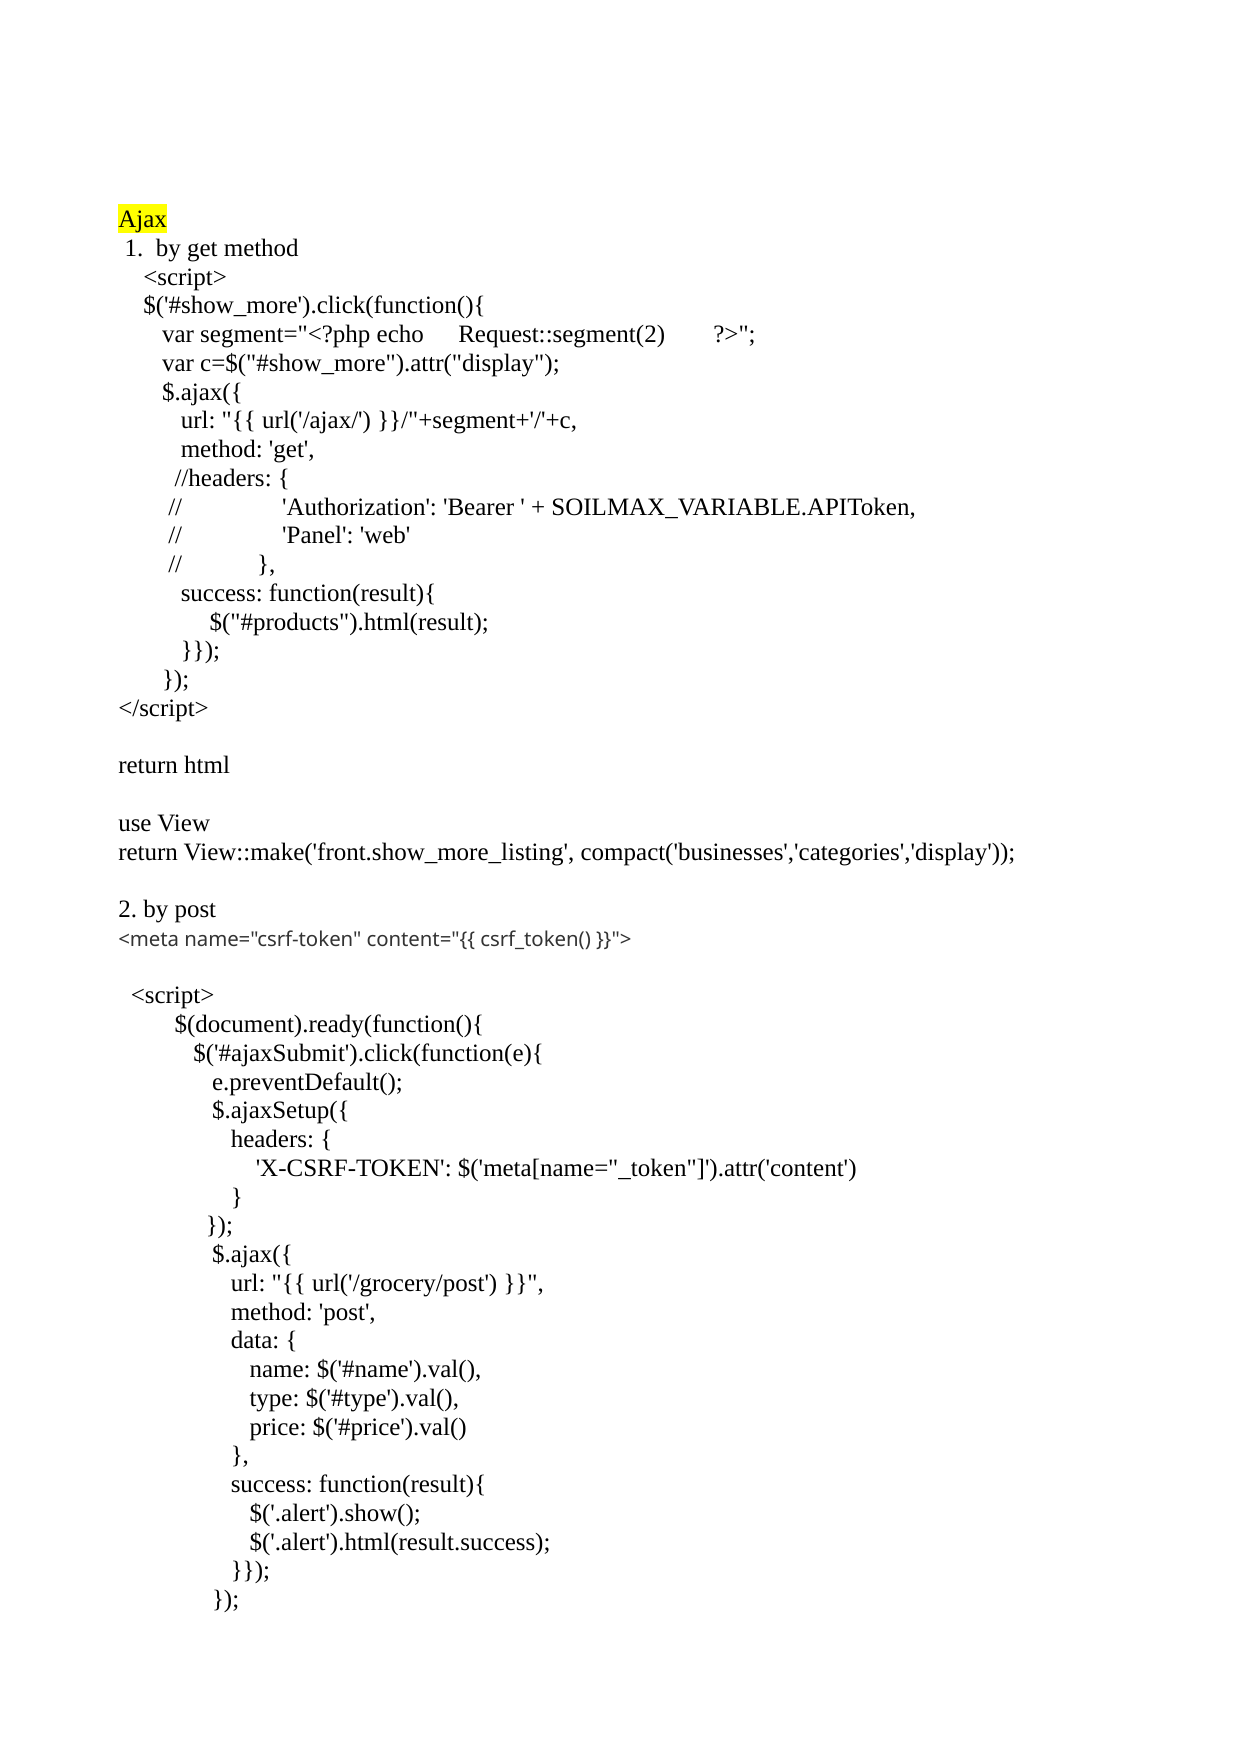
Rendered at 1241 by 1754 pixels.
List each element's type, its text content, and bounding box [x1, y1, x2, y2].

text }}); [118, 1556, 1122, 1584]
text // 'Panel': 'web' [118, 521, 1122, 549]
text </script> [118, 693, 1122, 722]
text $('#ajaxSubmit').click(function(e){ [118, 1038, 1122, 1067]
text price: $('#price').val() [118, 1412, 1122, 1441]
text }); [118, 1211, 1122, 1239]
text e.preventDefault(); [118, 1067, 1122, 1096]
text <meta name="csrf-token" content="{{ csrf_token() }}"> [118, 923, 1122, 952]
text $.ajax({ [118, 377, 1122, 406]
text type: $('#type').val(), [118, 1383, 1122, 1412]
text 2. by post [118, 894, 1122, 923]
text <script> [118, 952, 1122, 1009]
text }); [118, 664, 1122, 693]
text return View::make('front.show_more_listing', compact('businesses','categories','display')); [118, 837, 1122, 866]
text }); [118, 1584, 1122, 1613]
text $('.alert').html(result.success); [118, 1527, 1122, 1556]
text name: $('#name').val(), [118, 1354, 1122, 1383]
text success: function(result){ [118, 1469, 1122, 1498]
text method: 'get', [118, 434, 1122, 463]
text }}); [118, 636, 1122, 664]
text headers: { [118, 1124, 1122, 1153]
text // }, [118, 549, 1122, 578]
text $.ajaxSetup({ [118, 1096, 1122, 1124]
text } [118, 1182, 1122, 1211]
text return html [118, 751, 1122, 779]
text //headers: { [118, 463, 1122, 492]
text var c=$("#show_more").attr("display"); [118, 348, 1122, 377]
text $(document).ready(function(){ [118, 1009, 1122, 1038]
text // 'Authorization': 'Bearer ' + SOILMAX_VARIABLE.APIToken, [118, 492, 1122, 521]
text success: function(result){ [118, 578, 1122, 607]
text url: "{{ url('/ajax/') }}/"+segment+'/'+c, [118, 406, 1122, 434]
text url: "{{ url('/grocery/post') }}", [118, 1268, 1122, 1297]
text data: { [118, 1326, 1122, 1354]
text method: 'post', [118, 1297, 1122, 1326]
text $('#show_more').click(function(){ [118, 291, 1122, 319]
text <script> [118, 262, 1122, 291]
text 'X-CSRF-TOKEN': $('meta[name="_token"]').attr('content') [118, 1153, 1122, 1182]
text $("#products").html(result); [118, 607, 1122, 636]
text }, [118, 1441, 1122, 1469]
text var segment="<?php echo Request::segment(2) ?>"; [118, 319, 1122, 348]
text 1. by get method [118, 233, 1122, 262]
text $('.alert').show(); [118, 1498, 1122, 1527]
text Ajax [118, 204, 1122, 233]
text $.ajax({ [118, 1239, 1122, 1268]
text use View [118, 808, 1122, 837]
